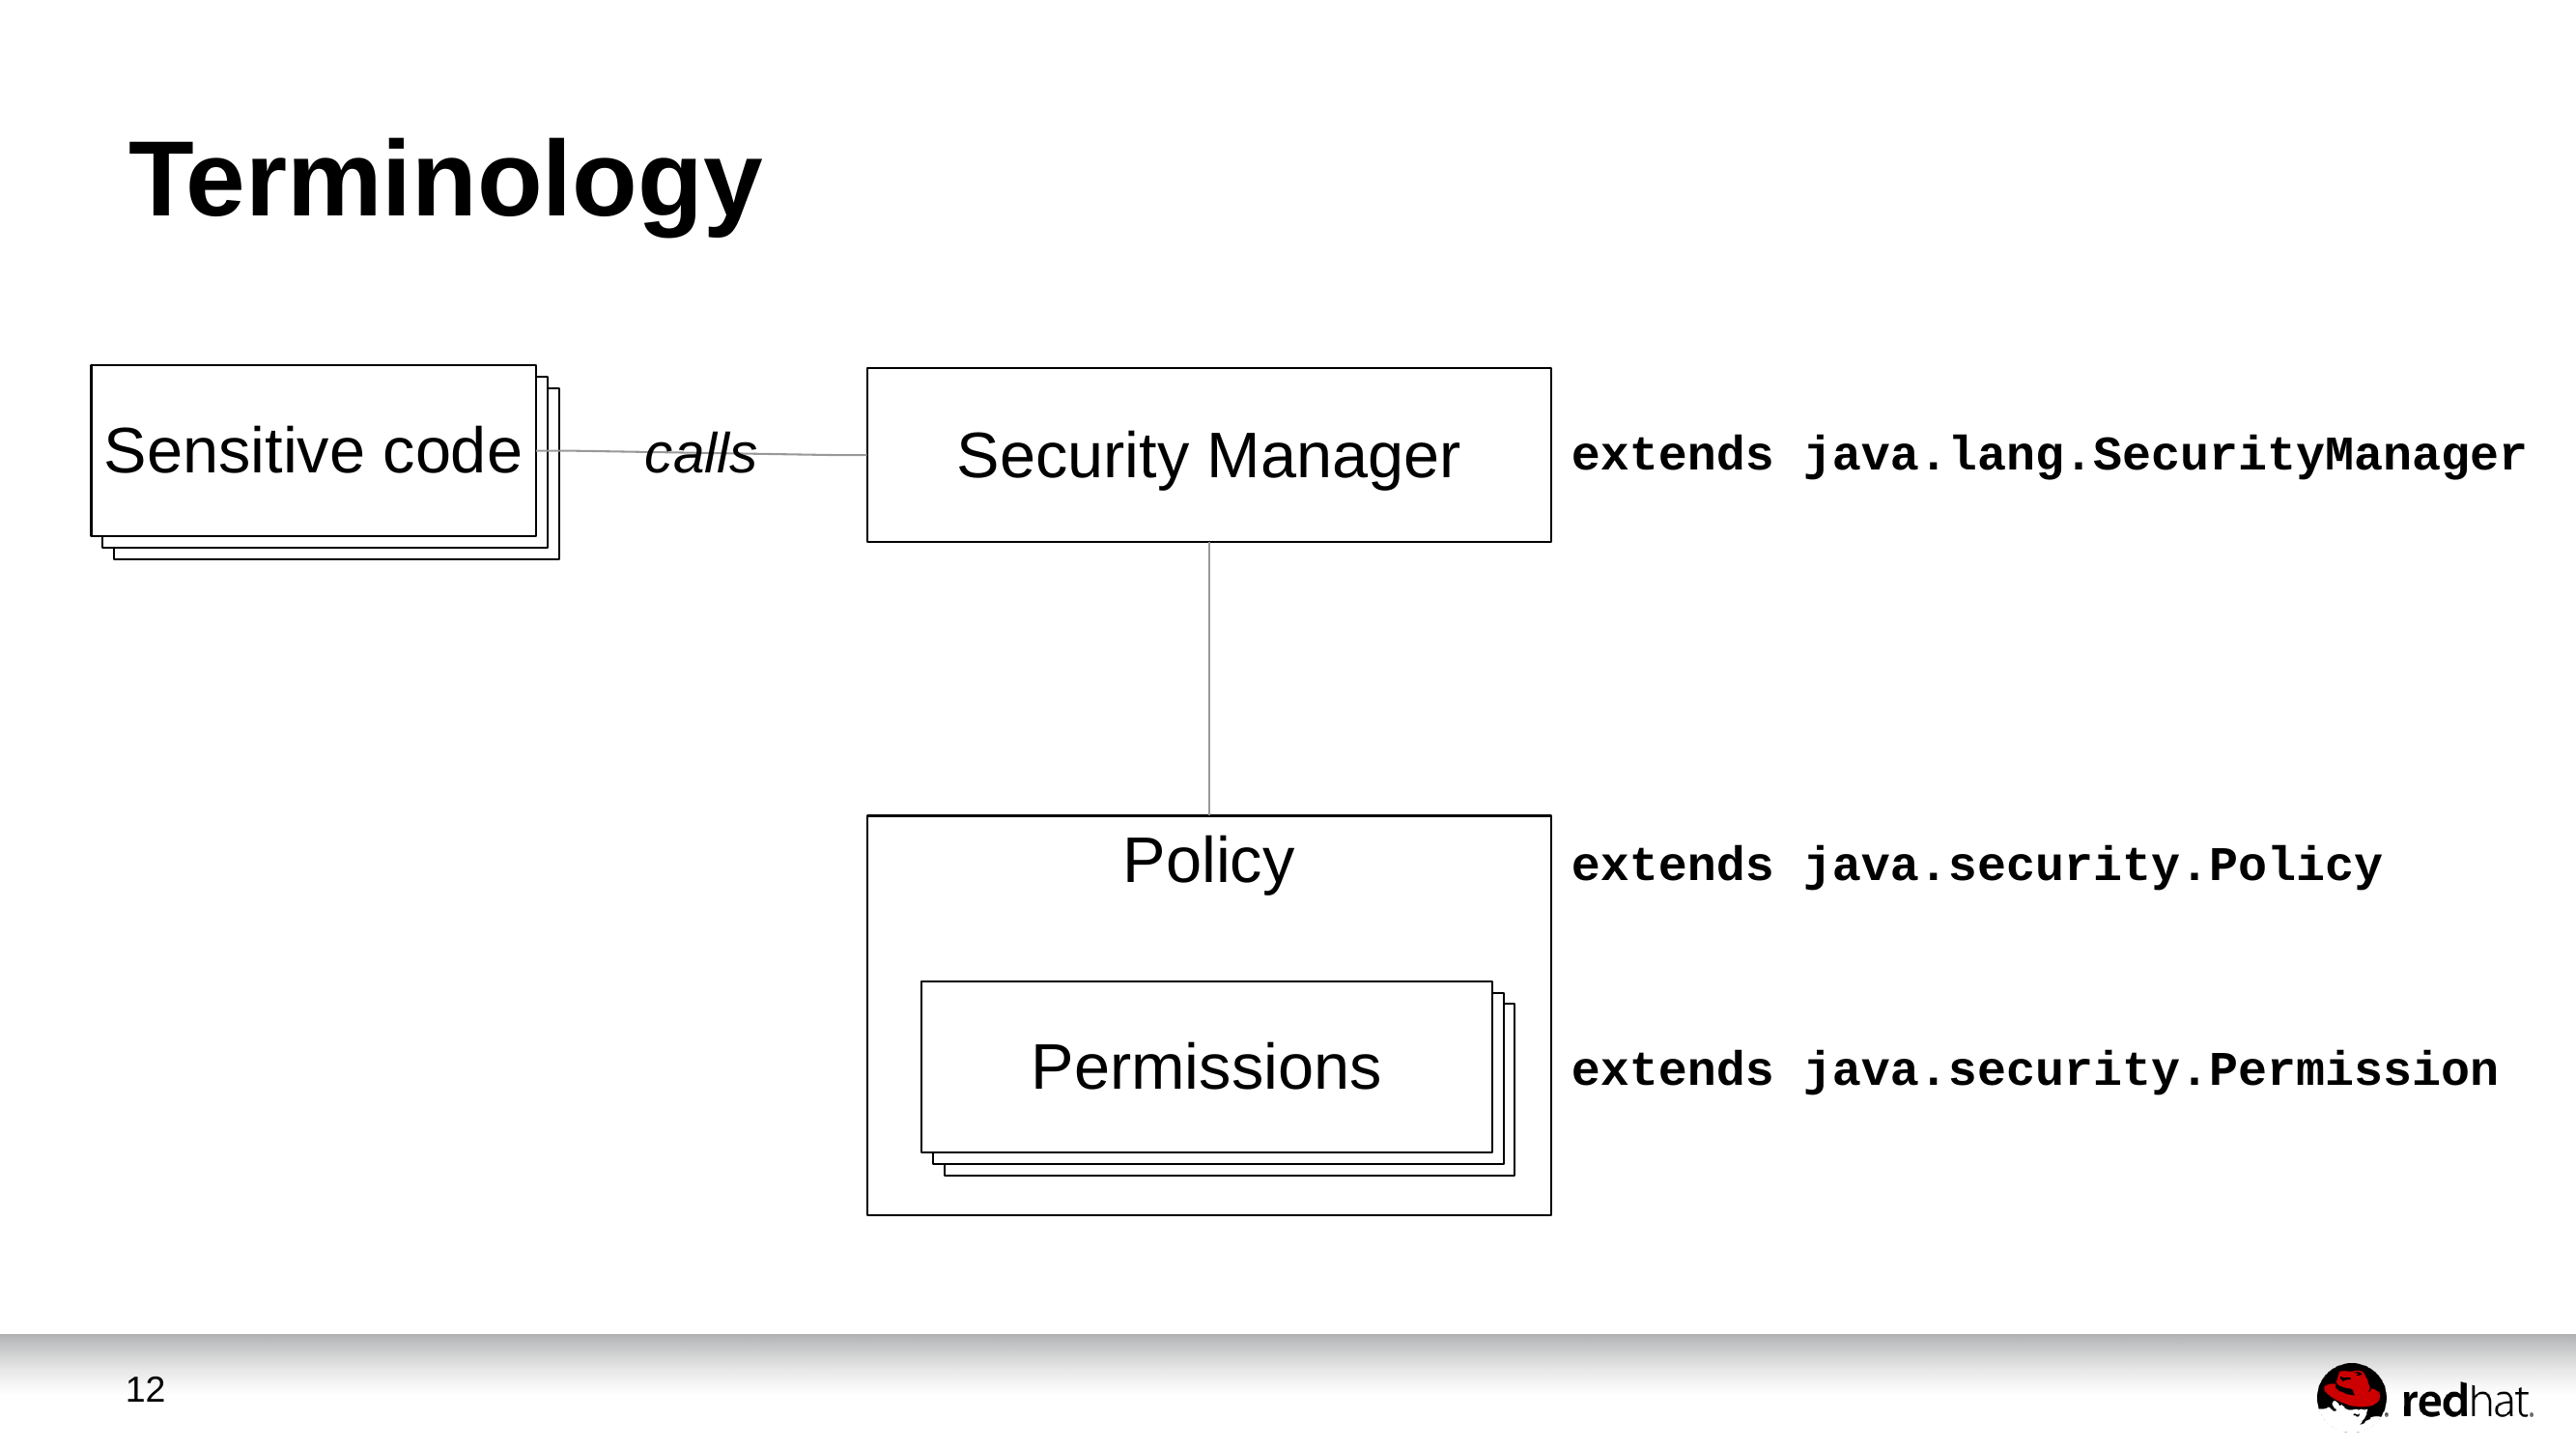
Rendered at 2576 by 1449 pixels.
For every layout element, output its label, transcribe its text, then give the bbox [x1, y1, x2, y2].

text_box extends java.lang.SecurityManager [1557, 422, 2567, 492]
text_box extends java.security.Permission [1557, 1037, 2567, 1108]
text_box Policy [866, 815, 1552, 1215]
text_box Security Manager [866, 368, 1552, 543]
text_box [933, 992, 1515, 1176]
text_box [537, 376, 559, 449]
picture [0, 1334, 2576, 1445]
text_box Sensitive code [91, 364, 537, 537]
text_box [102, 452, 559, 559]
title Terminology [128, 57, 2448, 300]
text_box Permissions [921, 980, 1492, 1152]
text_box extends java.security.Policy [1557, 833, 2567, 903]
